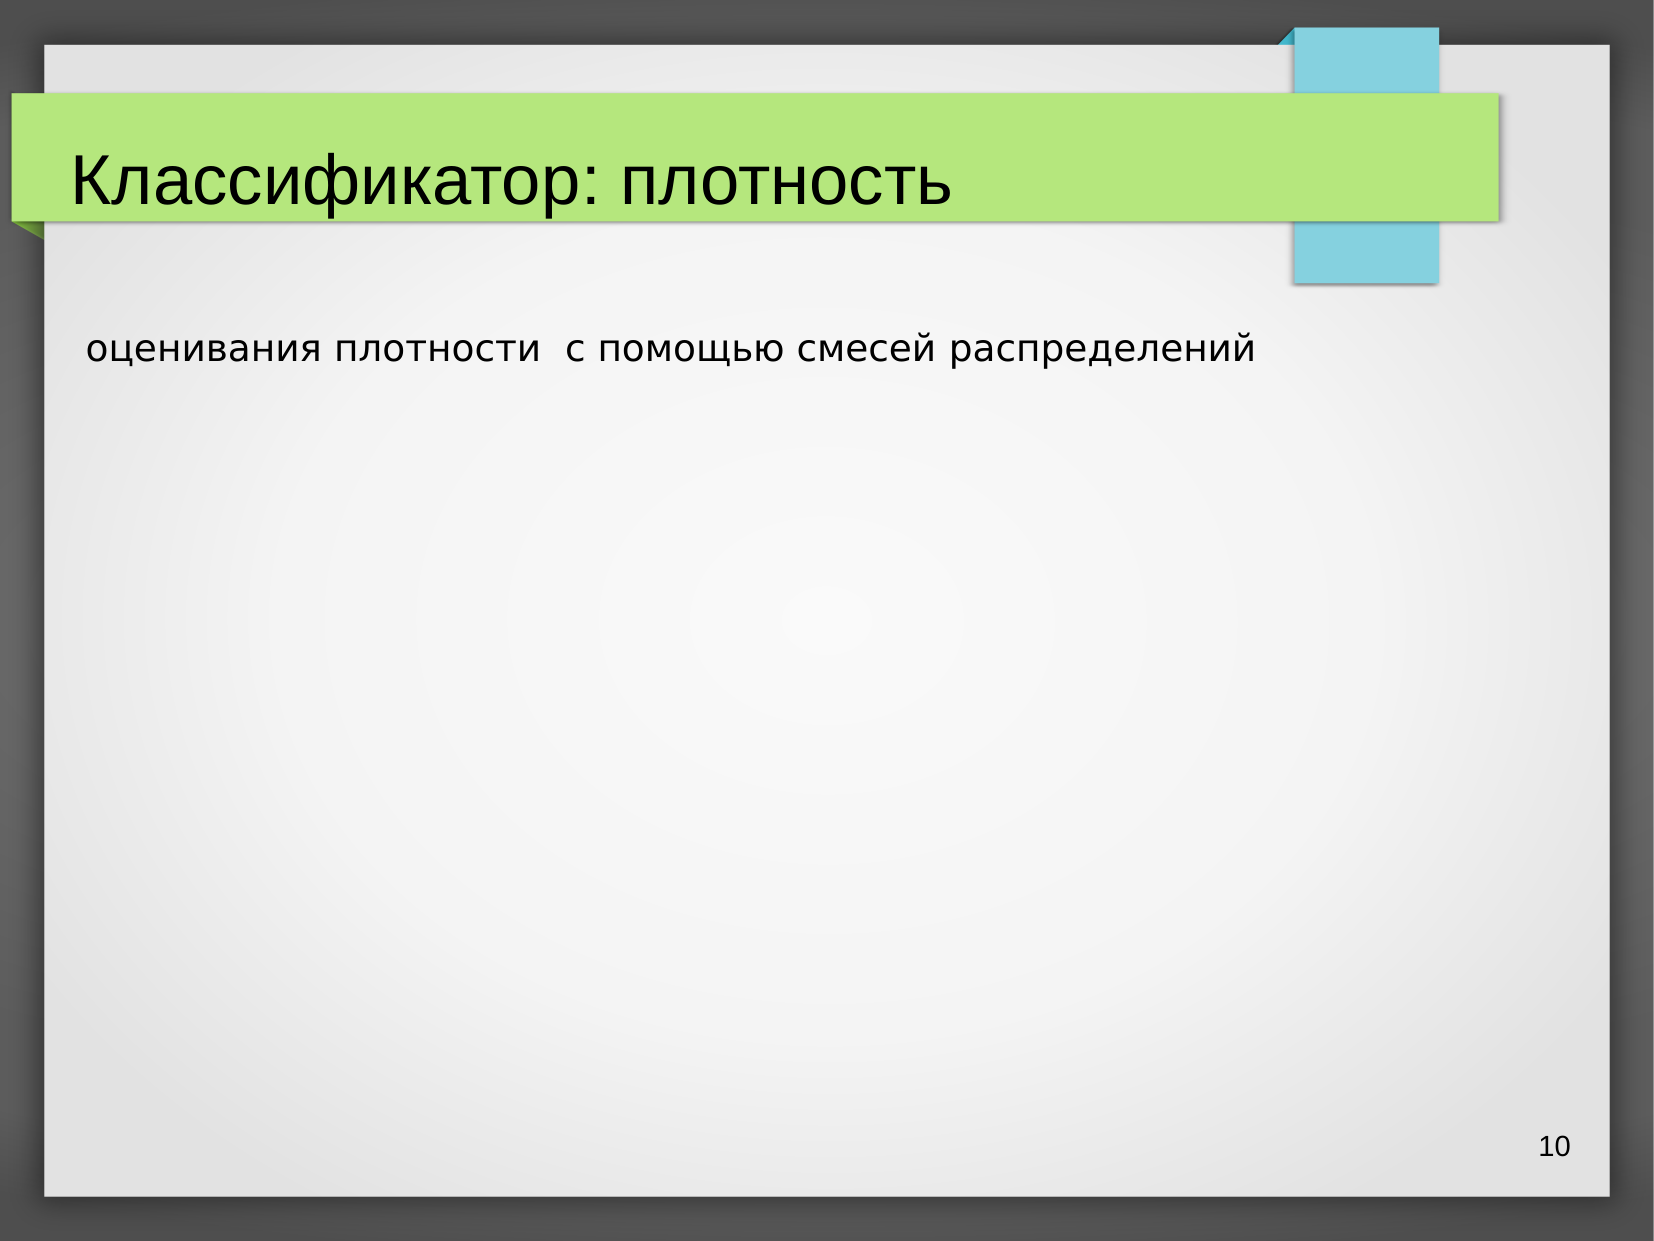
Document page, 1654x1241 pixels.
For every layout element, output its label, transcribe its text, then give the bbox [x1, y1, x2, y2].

text_box оценивания плотности с помощью смесей распределений [70, 318, 1548, 780]
picture [0, 0, 1654, 1241]
title Классификатор: плотность [70, 76, 1559, 284]
